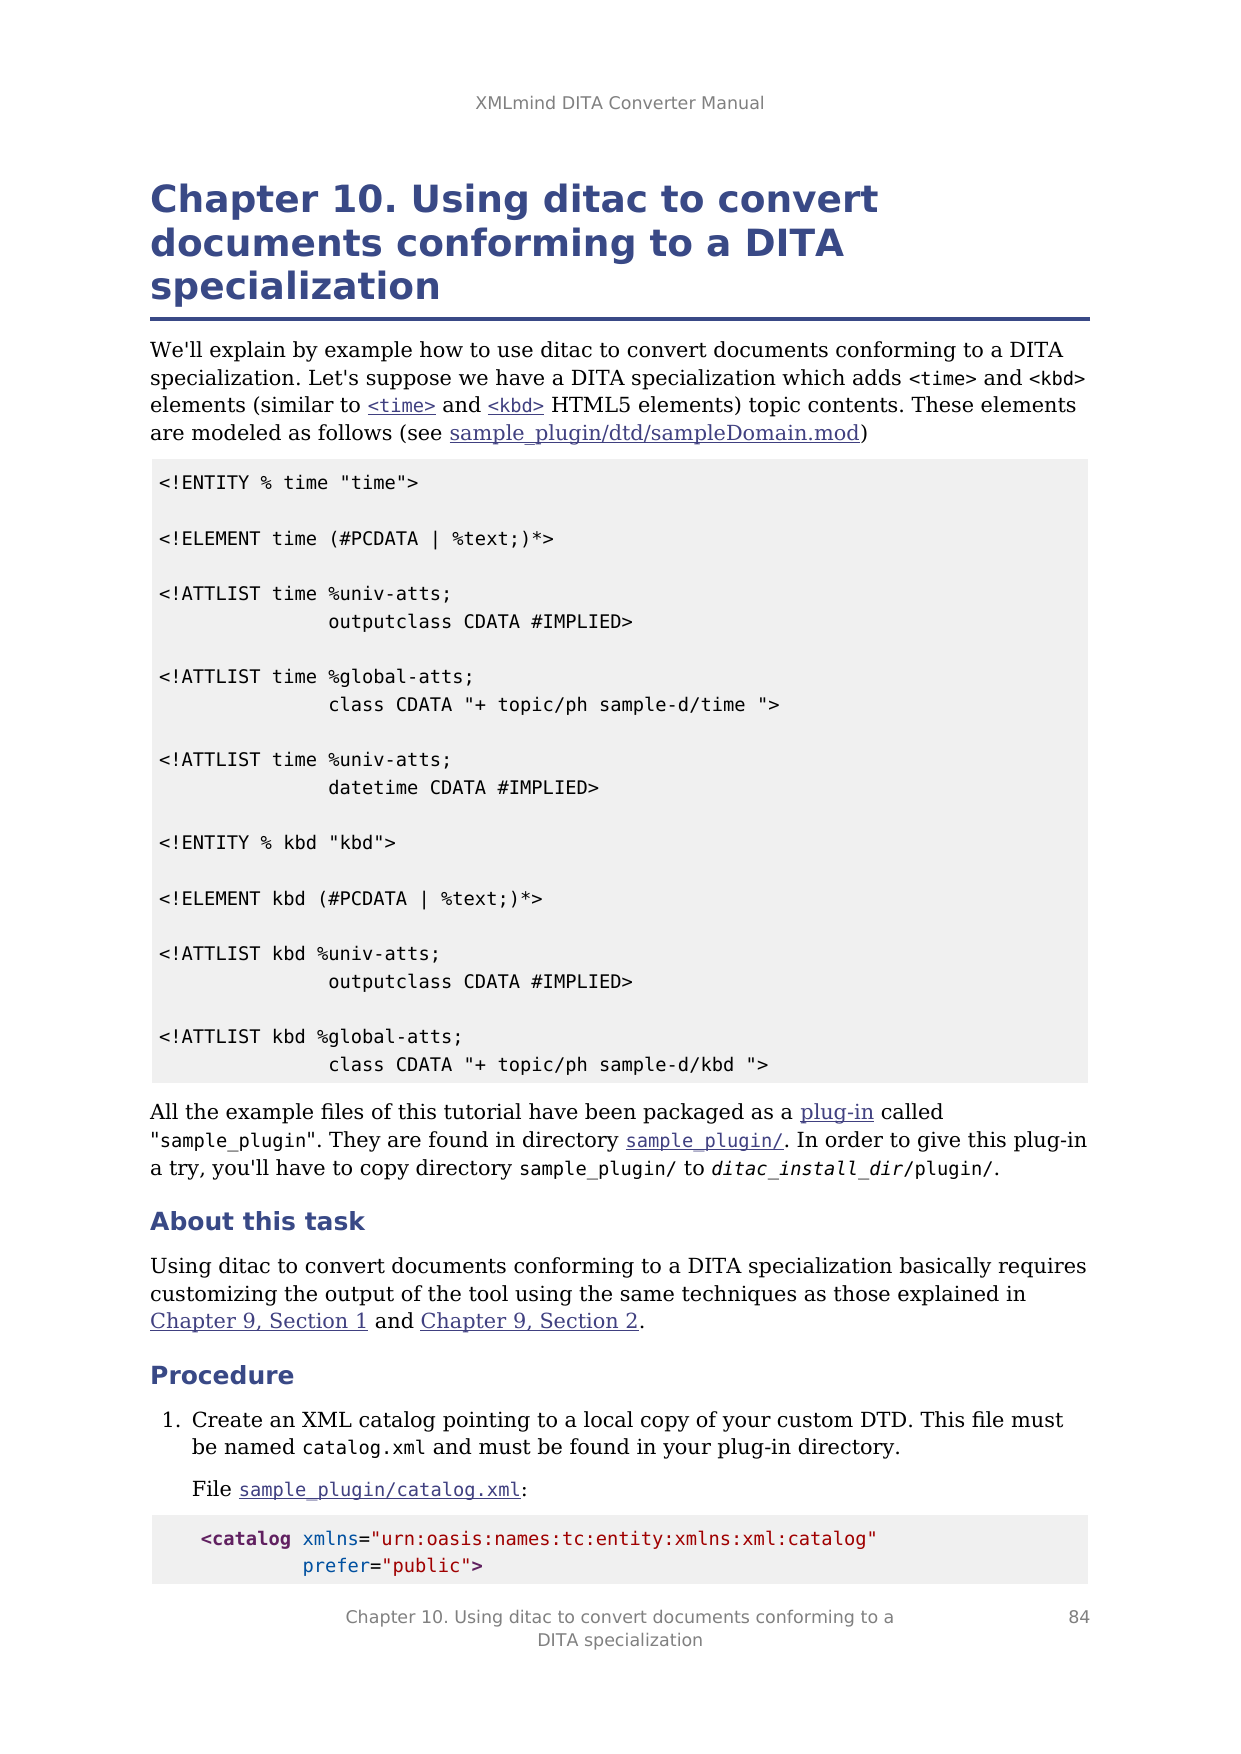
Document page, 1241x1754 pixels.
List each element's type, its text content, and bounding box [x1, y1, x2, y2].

text About this task [150, 1208, 1090, 1237]
text Using ditac to convert documents conforming to a DITA specialization basically requires customizing the output of the tool using the same techniques as those explained in Chapter 9, Section 1 and Chapter 9, Section 2. [150, 1251, 1090, 1334]
subtitle Chapter 10. Using ditac to convert documents conforming to a DITA specialization [150, 178, 1090, 317]
list File sample_plugin/catalog.xml: [150, 1473, 1090, 1501]
text <!ENTITY % time "time"> <!ELEMENT time (#PCDATA | %text;)*> <!ATTLIST time %univ-atts; outputclass CDATA #IMPLIED> <!ATTLIST time %global-atts; class CDATA "+ topic/ph sample-d/time "> <!ATTLIST time %univ-atts; datetime CDATA #IMPLIED> <!ENTITY % kbd "kbd"> <!ELEMENT kbd (#PCDATA | %text;)*> <!ATTLIST kbd %univ-atts; outputclass CDATA #IMPLIED> <!ATTLIST kbd %global-atts; class CDATA "+ topic/ph sample-d/kbd "> [152, 459, 1088, 1083]
text We'll explain by example how to use ditac to convert documents conforming to a DITA specialization. Let's suppose we have a DITA specialization which adds <time> and <kbd> elements (similar to <time> and <kbd> HTML5 elements) topic contents. These elements are modeled as follows (see sample_plugin/dtd/sampleDomain.mod) [150, 335, 1090, 446]
list <catalog xmlns="urn:oasis:names:tc:entity:xmlns:xml:catalog" prefer="public"> [152, 1515, 1088, 1584]
text Procedure [150, 1361, 1090, 1391]
text All the example files of this tutorial have been packaged as a plug-in called "sample_plugin". They are found in directory sample_plugin/. In order to give this plug-in a try, you'll have to copy directory sample_plugin/ to ditac_install_dir/plugin/. [150, 1097, 1090, 1180]
list Create an XML catalog pointing to a local copy of your custom DTD. This file must be named catalog.xml and must be found in your plug-in directory. [150, 1404, 1090, 1460]
